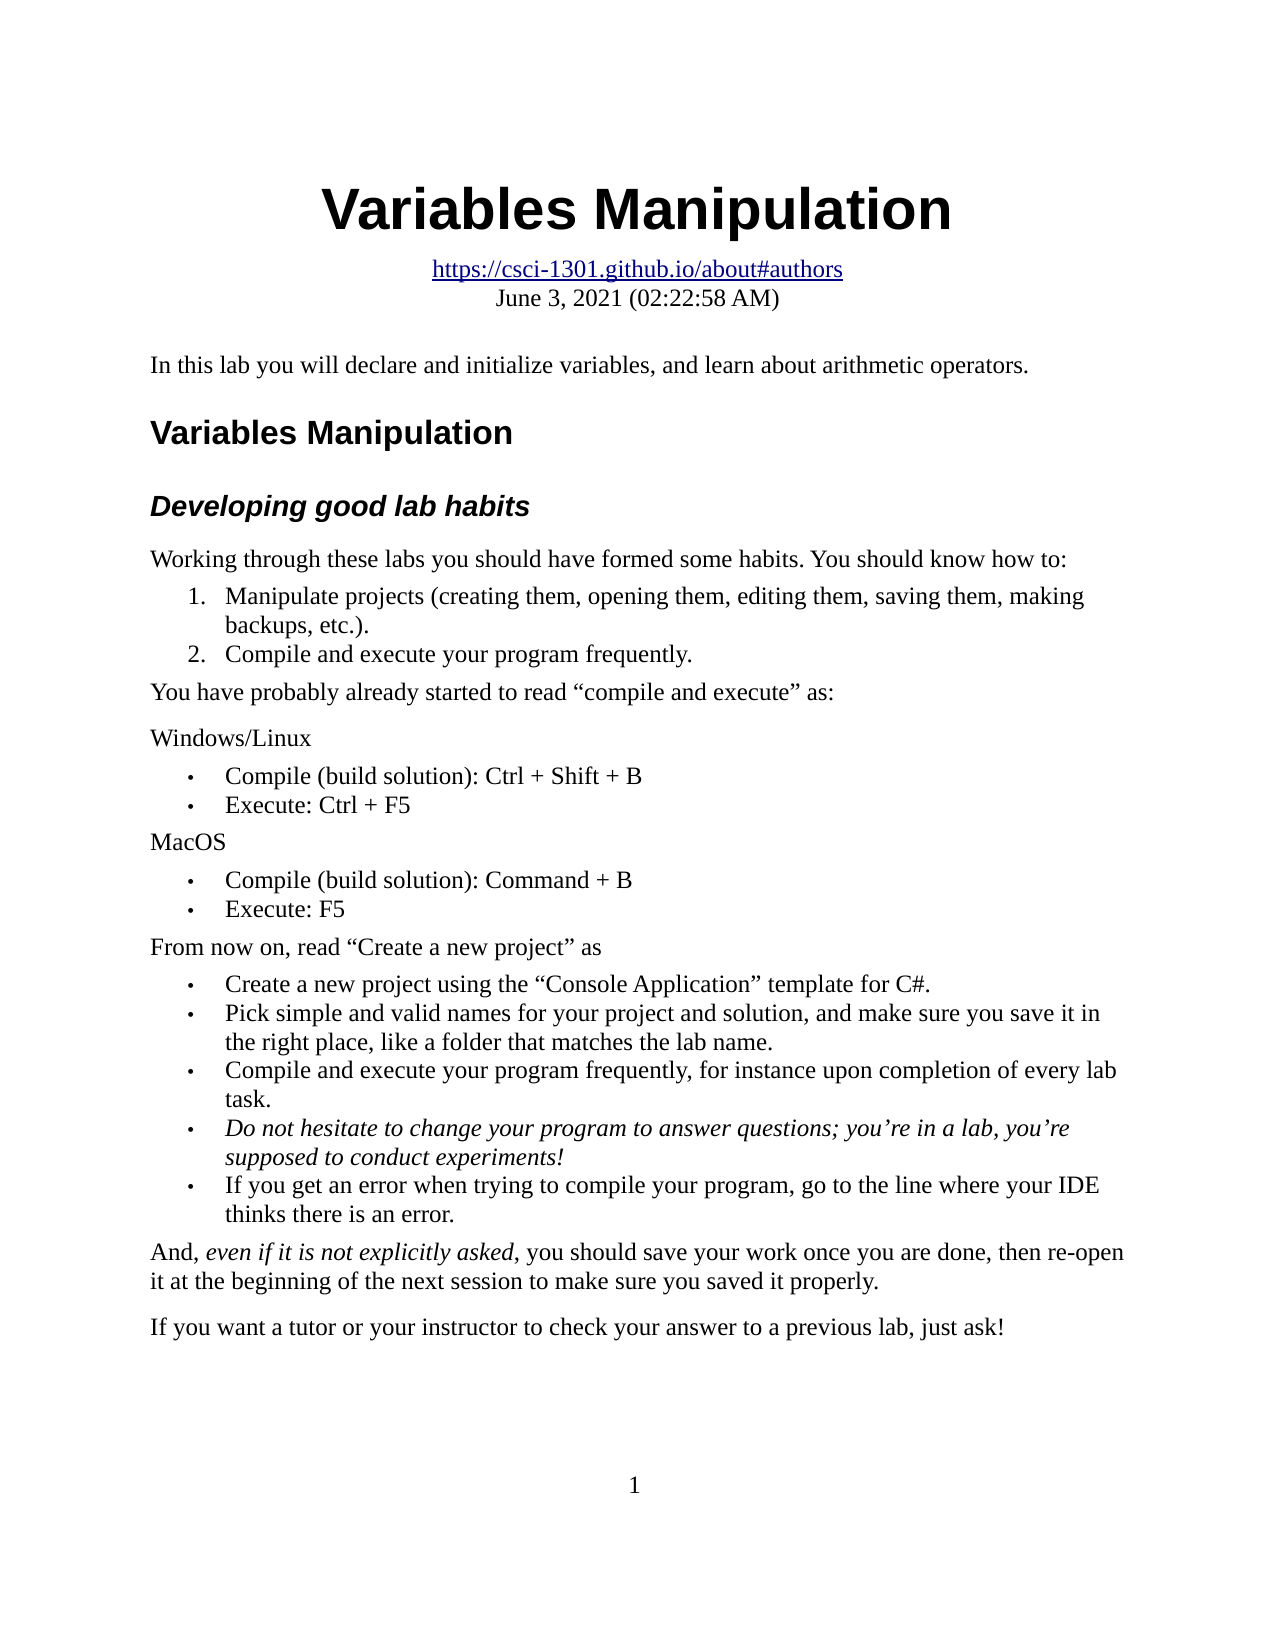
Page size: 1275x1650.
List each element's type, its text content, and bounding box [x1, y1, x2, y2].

list Execute: F5 [187, 894, 1125, 923]
text You have probably already started to read “compile and execute” as: [150, 677, 1125, 705]
list Compile (build solution): Ctrl + Shift + B [187, 761, 1125, 790]
text Working through these labs you should have formed some habits. You should know how to: [150, 544, 1125, 572]
text Windows/Linux [150, 723, 1125, 752]
text https://csci-1301.github.io/about#authors [150, 254, 1125, 283]
text In this lab you will declare and initialize variables, and learn about arithmetic operators. [150, 350, 1125, 378]
text From now on, read “Create a new project” as [150, 932, 1125, 960]
subtitle Variables Manipulation [150, 412, 1125, 451]
subtitle Developing good lab habits [150, 489, 1125, 522]
text MacOS [150, 827, 1125, 856]
list Compile and execute your program frequently, for instance upon completion of every lab task. [187, 1056, 1125, 1113]
list Compile (build solution): Command + B [187, 865, 1125, 894]
text If you want a tutor or your instructor to check your answer to a previous lab, just ask! [150, 1312, 1125, 1341]
title Variables Manipulation [150, 175, 1125, 242]
list Do not hesitate to change your program to answer questions; you’re in a lab, you’re supposed to conduct experiments! [187, 1113, 1125, 1171]
list Manipulate projects (creating them, opening them, editing them, saving them, making backups, etc.). [187, 581, 1125, 639]
list Create a new project using the “Console Application” template for C#. [187, 969, 1125, 998]
list Compile and execute your program frequently. [187, 639, 1125, 668]
text And, even if it is not explicitly asked, you should save your work once you are done, then re-open it at the beginning of the next session to make sure you saved it properly. [150, 1237, 1125, 1294]
text June 3, 2021 (02:22:58 AM) [150, 283, 1125, 312]
list Execute: Ctrl + F5 [187, 790, 1125, 818]
list If you get an error when trying to compile your program, go to the line where your IDE thinks there is an error. [187, 1171, 1125, 1228]
list Pick simple and valid names for your project and solution, and make sure you save it in the right place, like a folder that matches the lab name. [187, 998, 1125, 1056]
